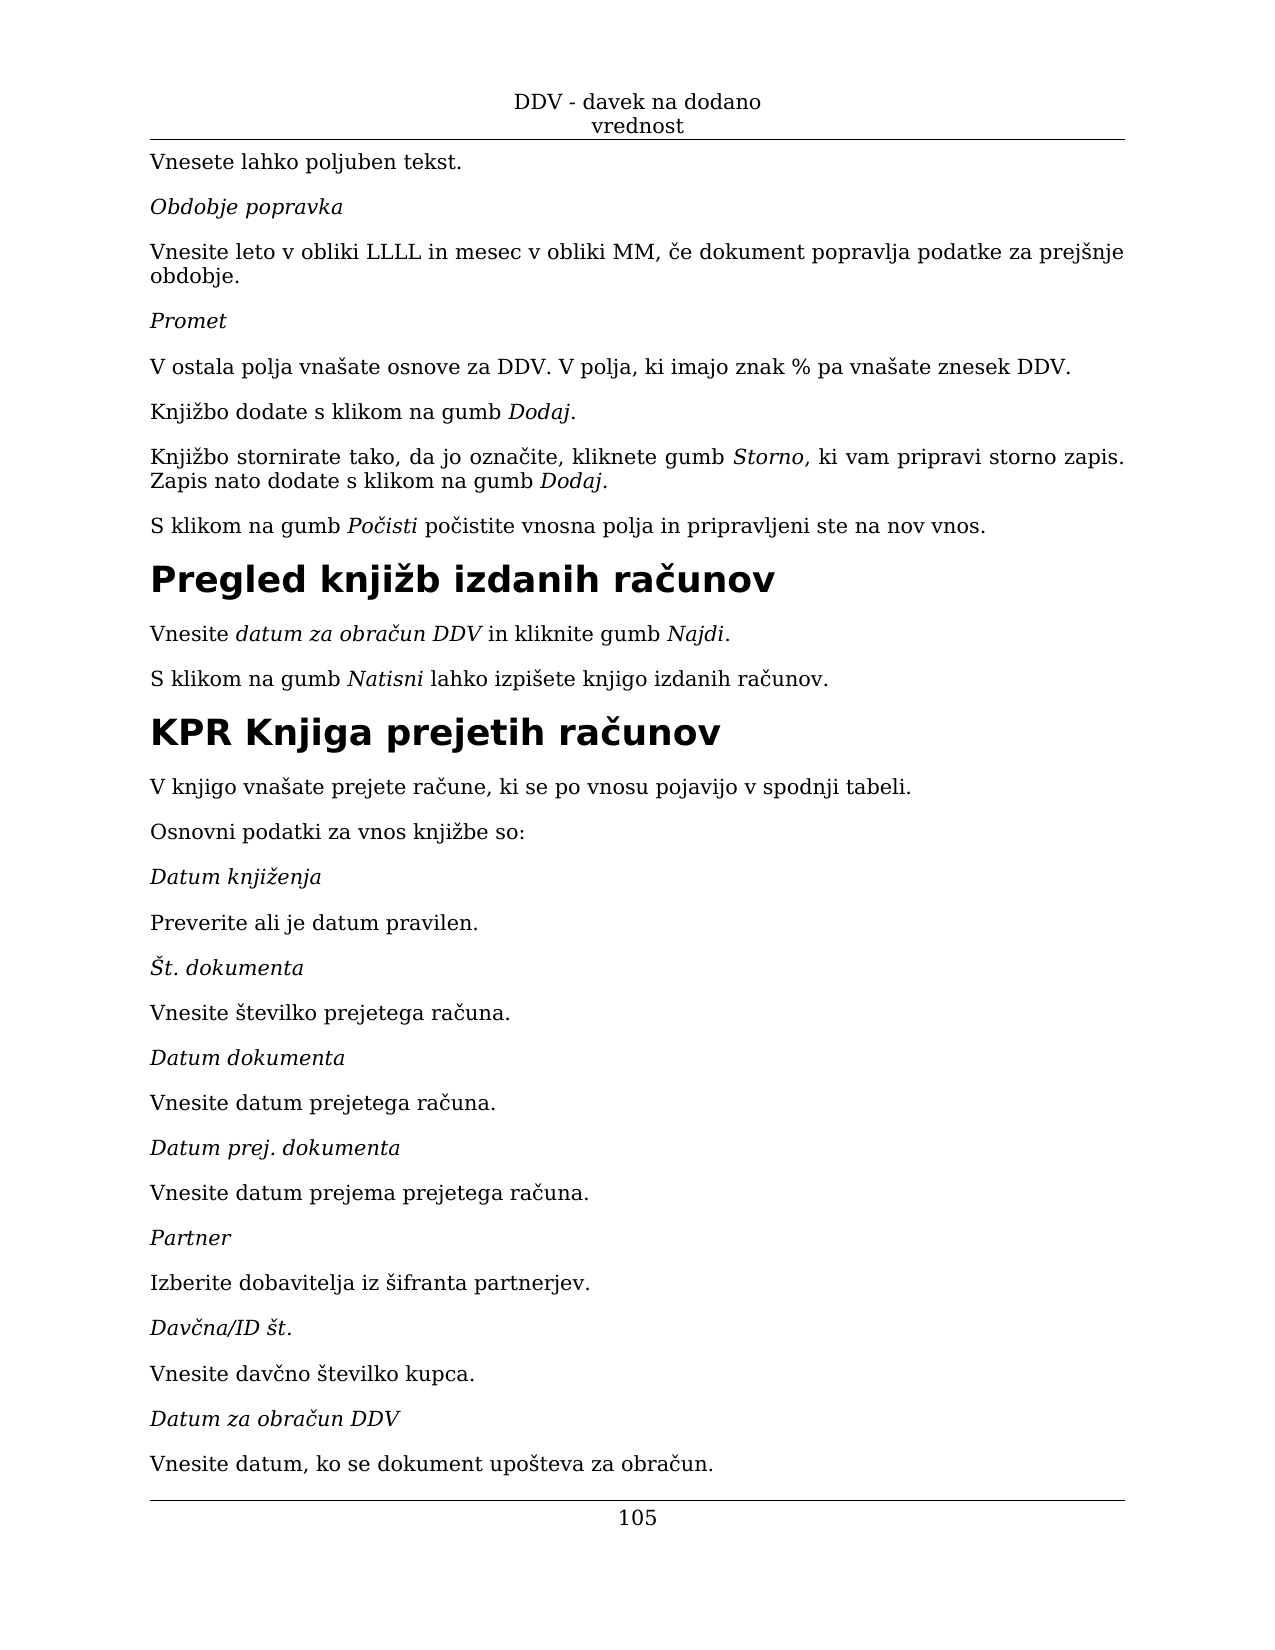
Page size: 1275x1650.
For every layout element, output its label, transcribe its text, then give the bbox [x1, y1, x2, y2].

text Davčna/ID št. [150, 1316, 1125, 1341]
text Datum knjiženja [150, 865, 1125, 890]
text S klikom na gumb Počisti počistite vnosna polja in pripravljeni ste na nov vnos. [150, 514, 1125, 538]
text Pregled knjižb izdanih računov [150, 559, 1125, 601]
text Knjižbo stornirate tako, da jo označite, kliknete gumb Storno, ki vam pripravi storno zapis. Zapis nato dodate s klikom na gumb Dodaj. [150, 445, 1125, 493]
text Obdobje popravka [150, 195, 1125, 219]
text Izberite dobavitelja iz šifranta partnerjev. [150, 1271, 1125, 1296]
text Promet [150, 309, 1125, 334]
text Vnesite datum prejema prejetega računa. [150, 1181, 1125, 1205]
text Knjižbo dodate s klikom na gumb Dodaj. [150, 400, 1125, 424]
text Datum dokumenta [150, 1046, 1125, 1070]
text V knjigo vnašate prejete račune, ki se po vnosu pojavijo v spodnji tabeli. [150, 775, 1125, 799]
text Št. dokumenta [150, 956, 1125, 980]
text Vnesite datum za obračun DDV in kliknite gumb Najdi. [150, 622, 1125, 646]
text Datum prej. dokumenta [150, 1136, 1125, 1160]
text Vnesite številko prejetega računa. [150, 1001, 1125, 1025]
text Partner [150, 1226, 1125, 1251]
text Preverite ali je datum pravilen. [150, 911, 1125, 935]
text KPR Knjiga prejetih računov [150, 712, 1125, 754]
text S klikom na gumb Natisni lahko izpišete knjigo izdanih računov. [150, 667, 1125, 692]
text Vnesite leto v obliki LLLL in mesec v obliki MM, če dokument popravlja podatke za prejšnje obdobje. [150, 240, 1125, 289]
text Vnesite davčno številko kupca. [150, 1362, 1125, 1386]
text Vnesite datum prejetega računa. [150, 1091, 1125, 1115]
text Vnesete lahko poljuben tekst. [150, 150, 1125, 174]
text Osnovni podatki za vnos knjižbe so: [150, 820, 1125, 844]
text V ostala polja vnašate osnove za DDV. V polja, ki imajo znak % pa vnašate znesek DDV. [150, 355, 1125, 379]
text Vnesite datum, ko se dokument upošteva za obračun. [150, 1452, 1125, 1476]
text Datum za obračun DDV [150, 1407, 1125, 1431]
